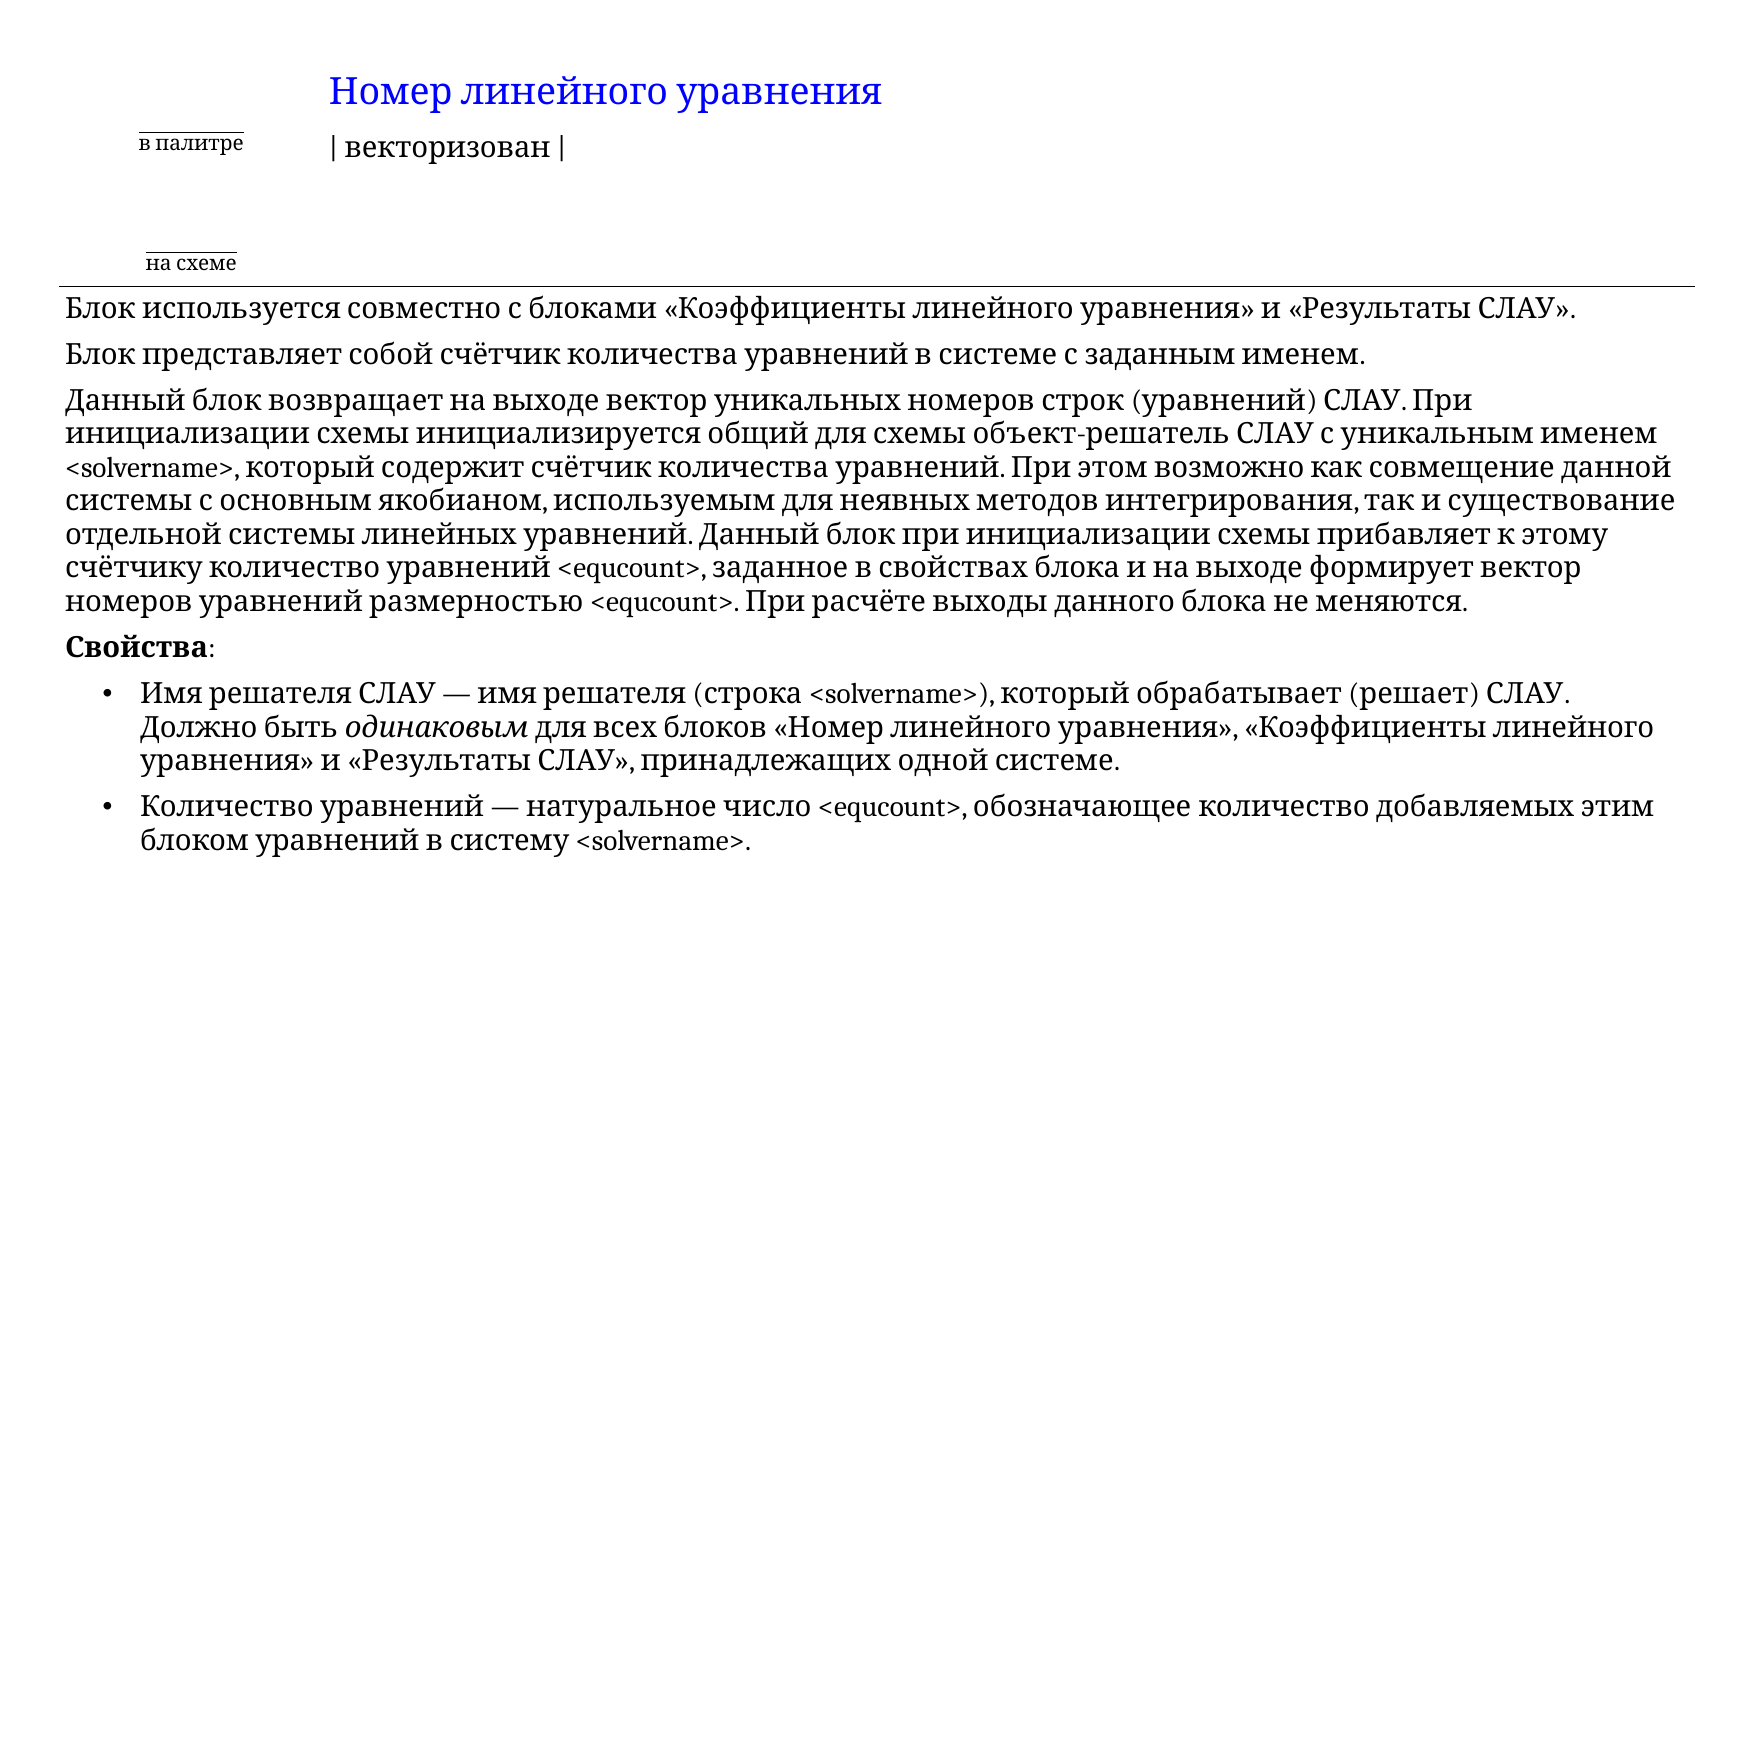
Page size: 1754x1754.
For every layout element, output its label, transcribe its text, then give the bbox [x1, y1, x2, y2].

table_cell [59, 183, 323, 246]
table_cell [323, 183, 1695, 246]
table_cell [323, 246, 1695, 286]
table_header Номер линейного уравнения [323, 59, 1695, 125]
table_cell Блок используется совместно с блоками «Коэффициенты линейного уравнения» и «Результаты СЛАУ». Блок представляет собой счётчик количества уравнений в системе с заданным именем. Данный блок возвращает на выходе вектор уникальных номеров строк (уравнений) СЛАУ. При инициализации схемы инициализируется общий для схемы объект-решатель СЛАУ с уникальным именем <solvername>, который содержит счётчик количества уравнений. При этом возможно как совмещение данной системы с основным якобианом, используемым для неявных методов интегрирования, так и существование отдельной системы линейных уравнений. Данный блок при инициализации схемы прибавляет к этому счётчику количество уравнений <equcount>, заданное в свойствах блока и на выходе формирует вектор номеров уравнений размерностью <equcount>. При расчёте выходы данного блока не меняются. Свойства: Имя решателя СЛАУ — имя решателя (строка <solvername>), который обрабатывает (решает) СЛАУ. Должно быть одинаковым для всех блоков «Номер линейного уравнения», «Коэффициенты линейного уравнения» и «Результаты СЛАУ», принадлежащих одной системе. Количество уравнений — натуральное число <equcount>, обозначающее количество добавляемых этим блоком уравнений в систему <solvername>. [59, 287, 1695, 876]
table_cell | векторизован | [323, 125, 1695, 183]
table_cell в палитре [59, 125, 323, 183]
table_cell на схеме [59, 246, 323, 286]
table_header [59, 59, 323, 125]
